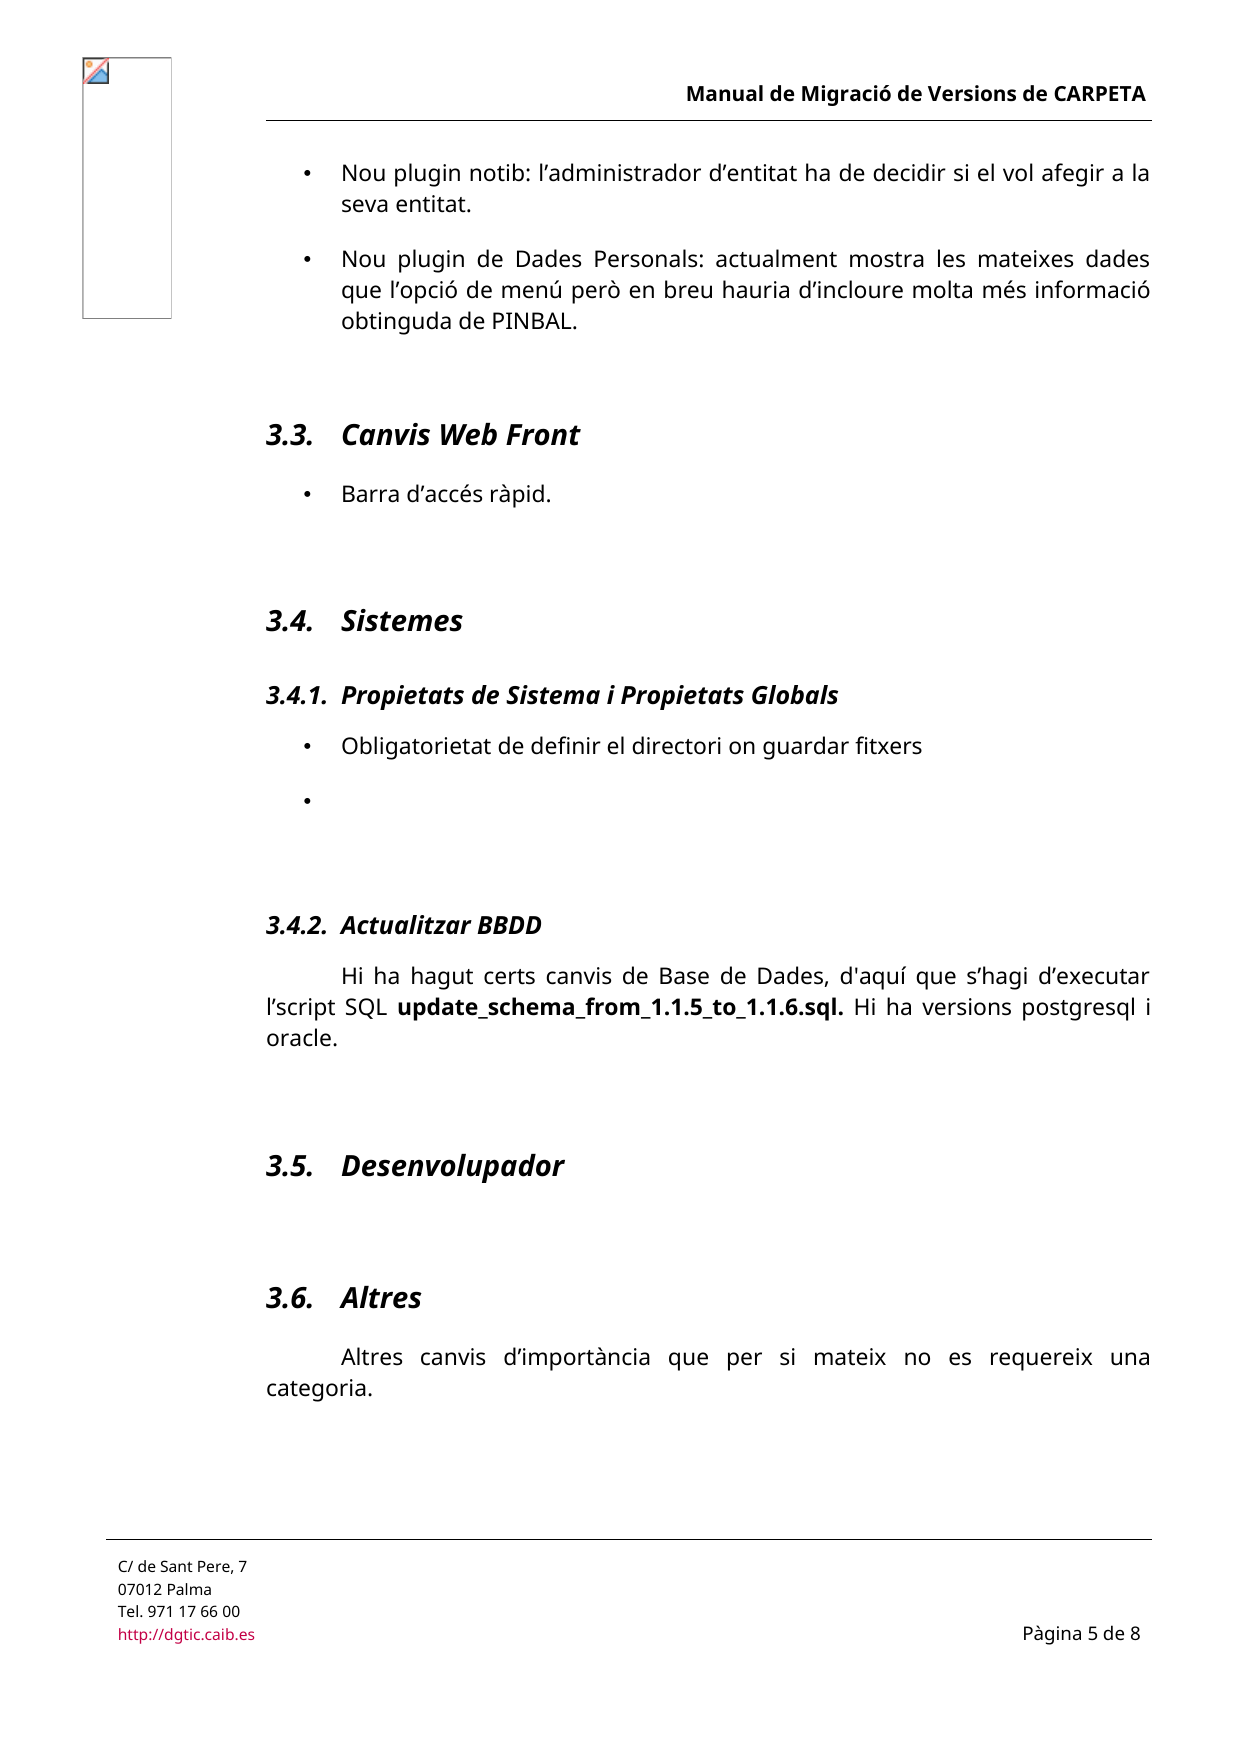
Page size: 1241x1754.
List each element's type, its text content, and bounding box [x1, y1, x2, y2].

list Nou plugin notib: l’administrador d’entitat ha de decidir si el vol afegir a la seva entitat. [303, 156, 1152, 219]
subtitle Canvis Web Front [266, 414, 1152, 454]
subtitle Altres [266, 1277, 1152, 1317]
list Hi ha hagut certs canvis de Base de Dades, d'aquí que s’hagi d’executar l’script SQL update_schema_from_1.1.5_to_1.1.6.sql. Hi ha versions postgresql i oracle. [266, 959, 1152, 1053]
subtitle Propietats de Sistema i Propietats Globals [266, 678, 1152, 712]
list Altres canvis d’importància que per si mateix no es requereix una categoria. [266, 1341, 1152, 1403]
subtitle Actualitzar BBDD [266, 907, 1152, 942]
list Obligatorietat de definir el directori on guardar fitxers [303, 730, 1152, 761]
list Barra d’accés ràpid. [303, 478, 1152, 509]
list Nou plugin de Dades Personals: actualment mostra les mateixes dades que l’opció de menú però en breu hauria d’incloure molta més informació obtinguda de PINBAL. [303, 242, 1152, 336]
subtitle Sistemes [266, 601, 1152, 640]
subtitle Desenvolupador [266, 1145, 1152, 1184]
